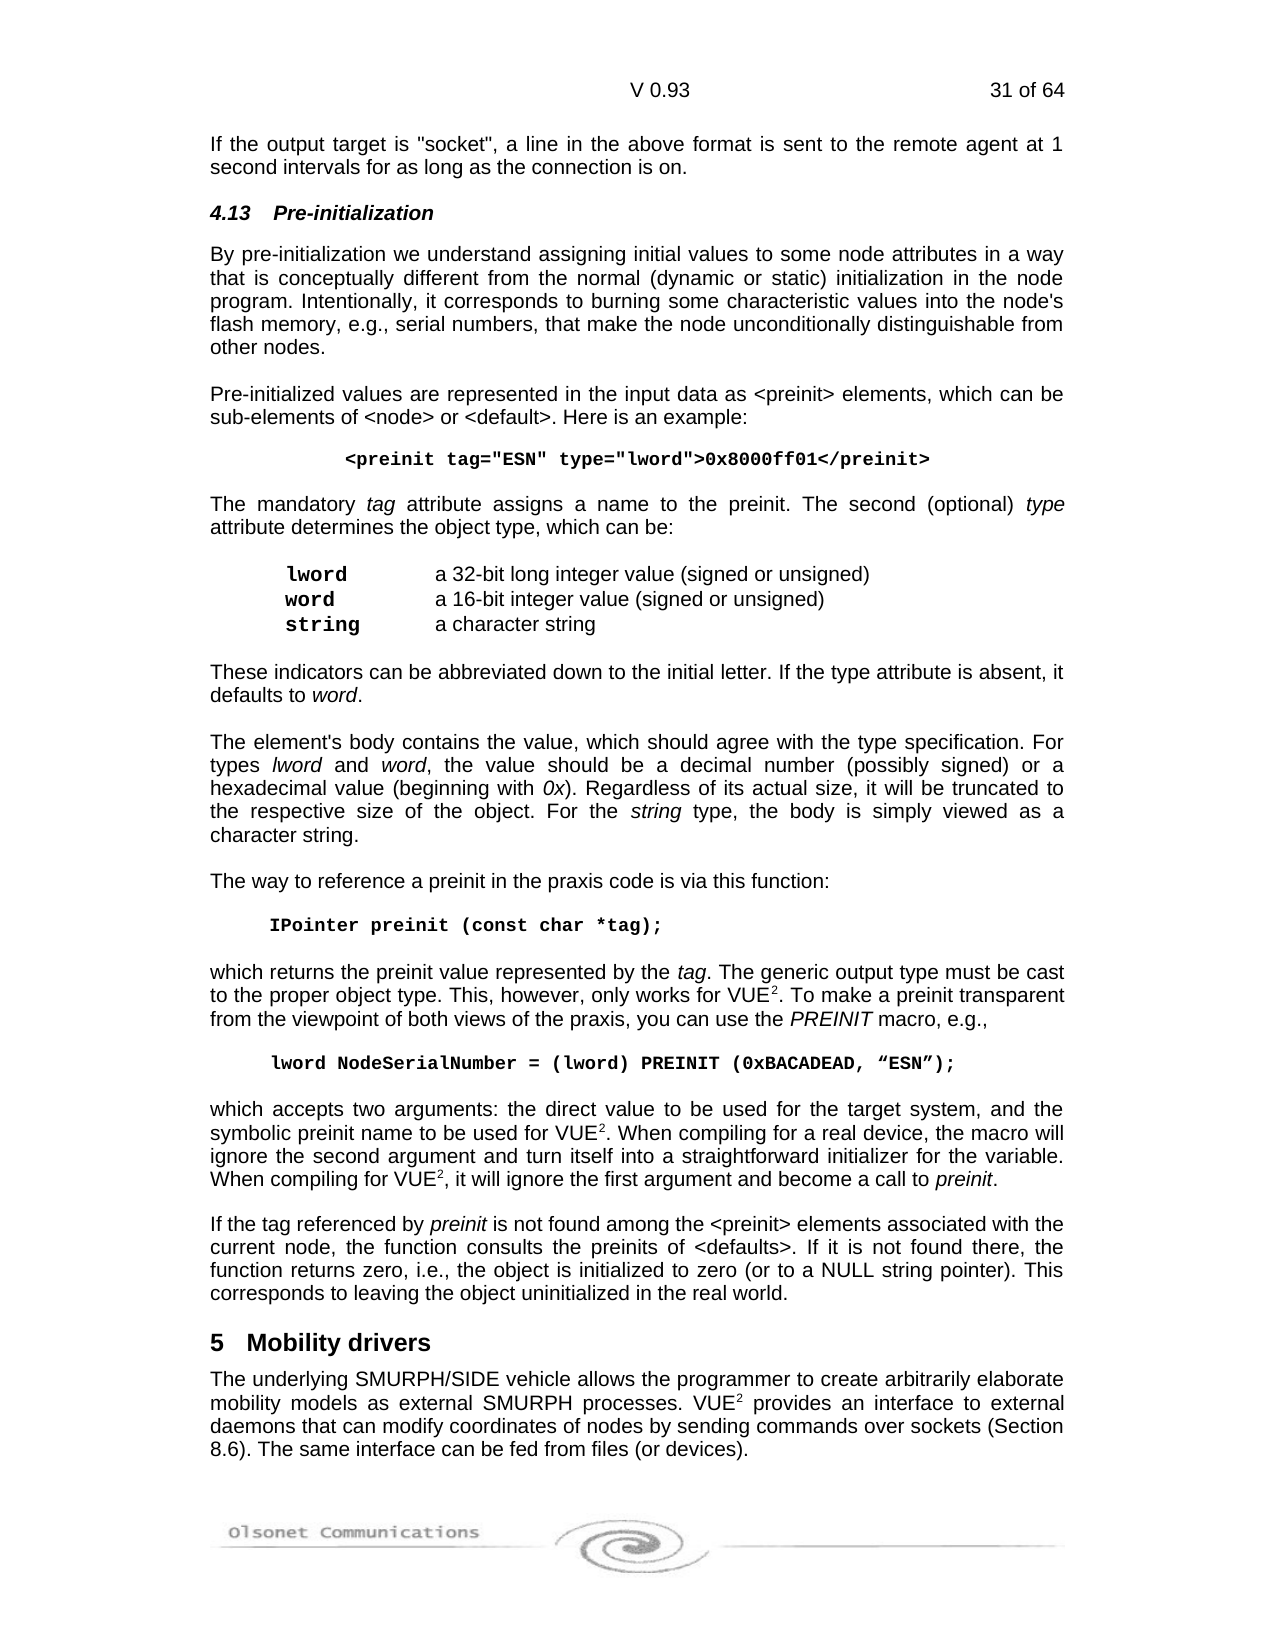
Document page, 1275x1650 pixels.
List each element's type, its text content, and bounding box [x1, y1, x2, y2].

subtitle Pre-initialization [210, 202, 1065, 225]
text which accepts two arguments: the direct value to be used for the target system, and the symbolic preinit name to be used for VUE2. When compiling for a real device, the macro will ignore the second argument and turn itself into a straightforward initializer for the variable. When compiling for VUE2, it will ignore the first argument and become a call to preinit. [210, 1098, 1065, 1191]
text The way to reference a preinit in the praxis code is via this function: [210, 870, 1065, 893]
text string a character string [210, 612, 1065, 637]
text word a 16-bit integer value (signed or unsigned) [210, 587, 1065, 612]
text lword a 32-bit long integer value (signed or unsigned) [210, 562, 1065, 587]
text lword NodeSerialNumber = (lword) PREINIT (0xBACADEAD, “ESN”); [269, 1053, 1065, 1075]
text If the output target is "socket", a line in the above format is sent to the remote agent at 1 second intervals for as long as the connection is on. [210, 132, 1065, 179]
text which returns the preinit value represented by the tag. The generic output type must be cast to the proper object type. This, however, only works for VUE2. To make a preinit transparent from the viewpoint of both views of the praxis, you can use the PREINIT macro, e.g., [210, 961, 1065, 1030]
text If the tag referenced by preinit is not found among the <preinit> elements associated with the current node, the function consults the preinits of <defaults>. If it is not found there, the function returns zero, i.e., the object is initialized to zero (or to a NULL string pointer). This corresponds to leaving the object uninitialized in the real world. [210, 1212, 1065, 1305]
subtitle Mobility drivers [210, 1328, 1065, 1356]
text By pre-initialization we understand assigning initial values to some node attributes in a way that is conceptually different from the normal (dynamic or static) initialization in the node program. Intentionally, it corresponds to burning some characteristic values into the node's flash memory, e.g., serial numbers, that make the node unconditionally distinguishable from other nodes. [210, 243, 1065, 359]
text The underlying SMURPH/SIDE vehicle allows the programmer to create arbitrarily elaborate mobility models as external SMURPH processes. VUE2 provides an interface to external daemons that can modify coordinates of nodes by sending commands over sockets (Section 8.6). The same interface can be fed from files (or devices). [210, 1368, 1065, 1461]
text <preinit tag="ESN" type="lword">0x8000ff01</preinit> [210, 450, 1065, 471]
text IPointer preinit (const char *tag); [269, 916, 1065, 937]
text The mandatory tag attribute assigns a name to the preinit. The second (optional) type attribute determines the object type, which can be: [210, 492, 1065, 539]
text The element's body contains the value, which should agree with the type specification. For types lword and word, the value should be a decimal number (possibly signed) or a hexadecimal value (beginning with 0x). Regardless of its actual size, it will be truncated to the respective size of the object. For the string type, the body is simply viewed as a character string. [210, 730, 1065, 846]
text Pre-initialized values are represented in the input data as <preinit> elements, which can be sub-elements of <node> or <default>. Here is an example: [210, 382, 1065, 429]
picture [210, 1504, 1065, 1596]
text These indicators can be abbreviated down to the initial letter. If the type attribute is absent, it defaults to word. [210, 661, 1065, 707]
